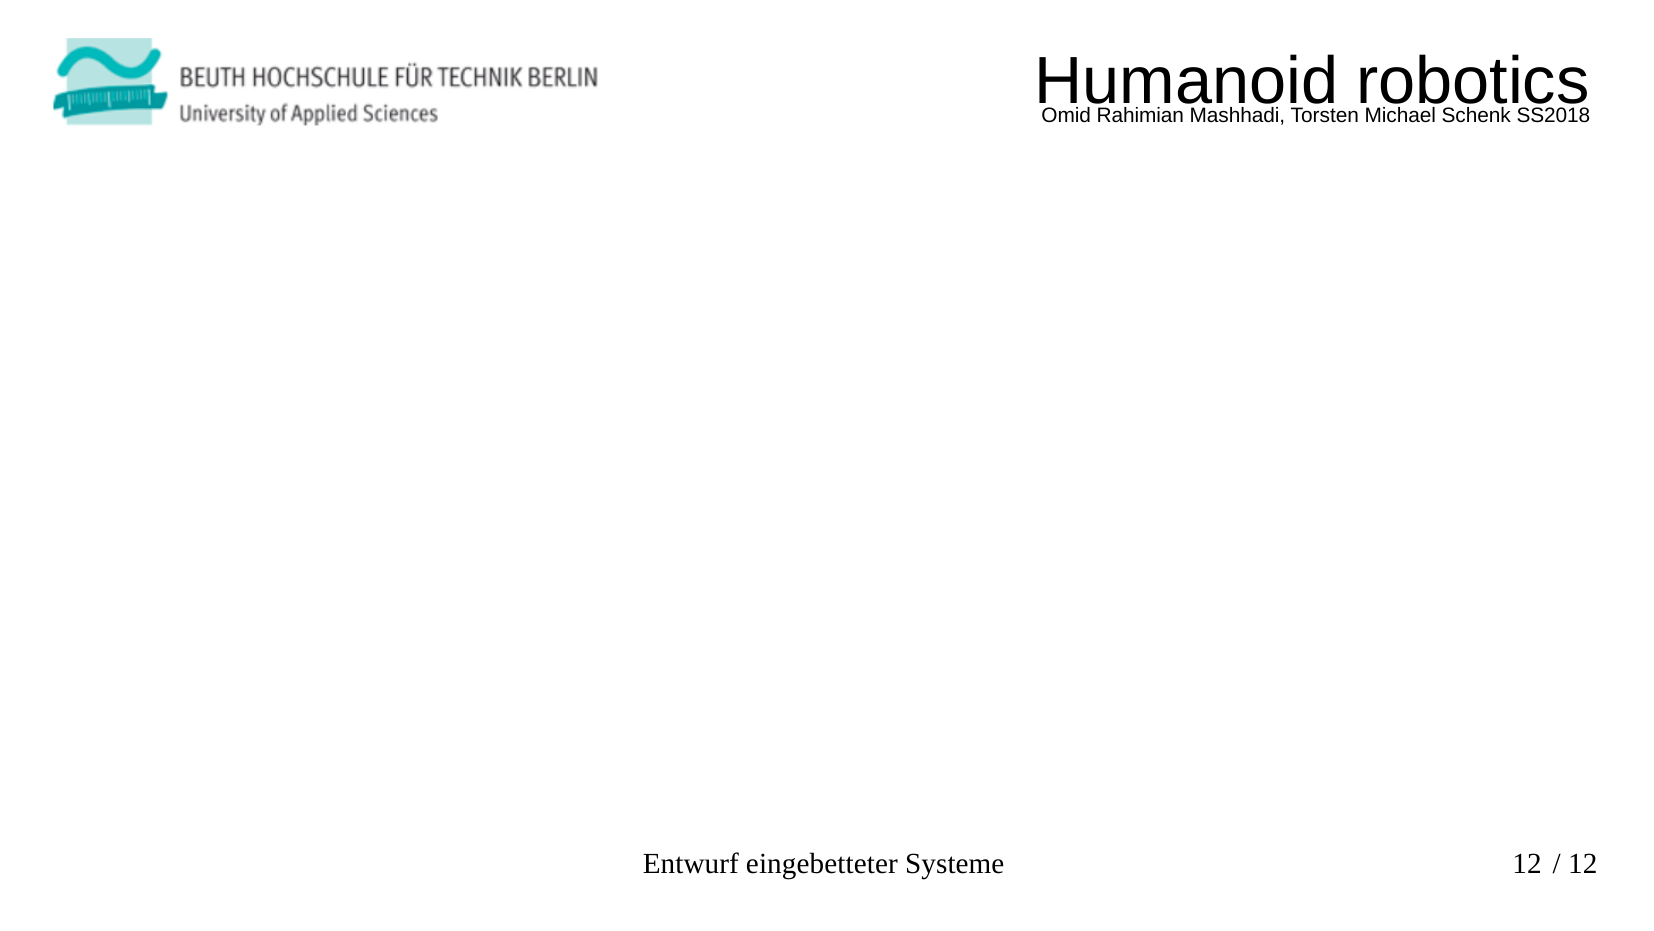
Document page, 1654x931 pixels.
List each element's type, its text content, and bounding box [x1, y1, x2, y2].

text_box Humanoid robotics [1020, 35, 1642, 113]
title [82, 28, 1571, 201]
picture [15, 29, 661, 145]
text_box Omid Rahimian Mashhadi, Torsten Michael Schenk SS2018 [1026, 96, 1611, 151]
text_box / 12 [1530, 840, 1621, 882]
